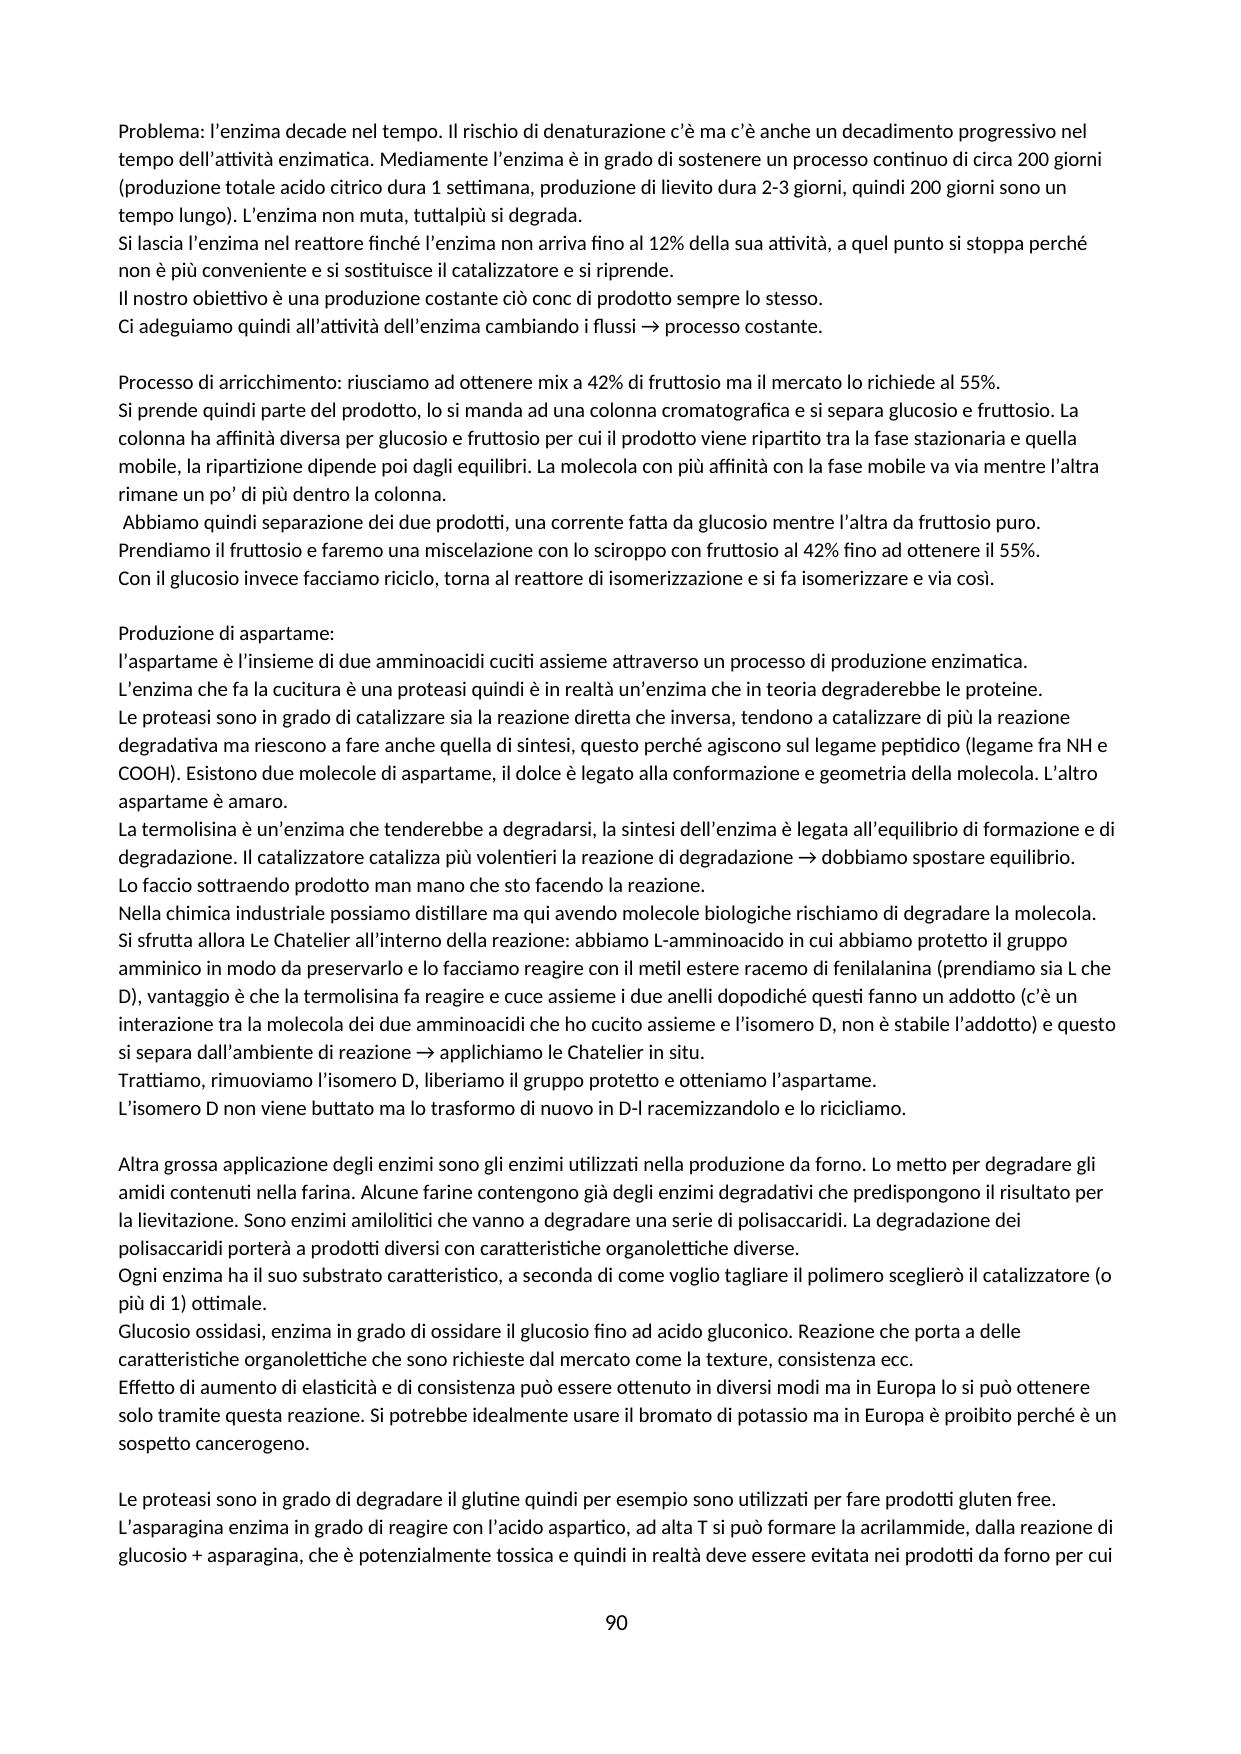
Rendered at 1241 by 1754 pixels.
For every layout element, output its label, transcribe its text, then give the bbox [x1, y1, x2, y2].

text Abbiamo quindi separazione dei due prodotti, una corrente fatta da glucosio mentre l’altra da fruttosio puro. [118, 509, 1124, 534]
text Ci adeguiamo quindi all’attività dell’enzima cambiando i flussi → processo costante. Processo di arricchimento: riusciamo ad ottenere mix a 42% di fruttosio ma il mercato lo richiede al 55%. Si prende quindi parte del prodotto, lo si manda ad una colonna cromatografica e si separa glucosio e fruttosio. La colonna ha affinità diversa per glucosio e fruttosio per cui il prodotto viene ripartito tra la fase stazionaria e quella mobile, la ripartizione dipende poi dagli equilibri. La molecola con più affinità con la fase mobile va via mentre l’altra rimane un po’ di più dentro la colonna. [118, 313, 1124, 506]
text Problema: l’enzima decade nel tempo. Il rischio di denaturazione c’è ma c’è anche un decadimento progressivo nel tempo dell’attività enzimatica. Mediamente l’enzima è in grado di sostenere un processo continuo di circa 200 giorni (produzione totale acido citrico dura 1 settimana, produzione di lievito dura 2-3 giorni, quindi 200 giorni sono un tempo lungo). L’enzima non muta, tuttalpiù si degrada. Si lascia l’enzima nel reattore finché l’enzima non arriva fino al 12% della sua attività, a quel punto si stoppa perché non è più conveniente e si sostituisce il catalizzatore e si riprende. Il nostro obiettivo è una produzione costante ciò conc di prodotto sempre lo stesso. [118, 118, 1124, 311]
text Lo faccio sottraendo prodotto man mano che sto facendo la reazione. Nella chimica industriale possiamo distillare ma qui avendo molecole biologiche rischiamo di degradare la molecola. Si sfrutta allora Le Chatelier all’interno della reazione: abbiamo L-amminoacido in cui abbiamo protetto il gruppo amminico in modo da preservarlo e lo facciamo reagire con il metil estere racemo di fenilalanina (prendiamo sia L che D), vantaggio è che la termolisina fa reagire e cuce assieme i due anelli dopodiché questi fanno un addotto (c’è un interazione tra la molecola dei due amminoacidi che ho cucito assieme e l’isomero D, non è stabile l’addotto) e questo si separa dall’ambiente di reazione → applichiamo le Chatelier in situ. Trattiamo, rimuoviamo l’isomero D, liberiamo il gruppo protetto e otteniamo l’aspartame. L’isomero D non viene buttato ma lo trasformo di nuovo in D-l racemizzandolo e lo ricicliamo. Altra grossa applicazione degli enzimi sono gli enzimi utilizzati nella produzione da forno. Lo metto per degradare gli amidi contenuti nella farina. Alcune farine contengono già degli enzimi degradativi che predispongono il risultato per la lievitazione. Sono enzimi amilolitici che vanno a degradare una serie di polisaccaridi. La degradazione dei polisaccaridi porterà a prodotti diversi con caratteristiche organolettiche diverse. Ogni enzima ha il suo substrato caratteristico, a seconda di come voglio tagliare il polimero sceglierò il catalizzatore (o più di 1) ottimale. Glucosio ossidasi, enzima in grado di ossidare il glucosio fino ad acido gluconico. Reazione che porta a delle caratteristiche organolettiche che sono richieste dal mercato come la texture, consistenza ecc. Effetto di aumento di elasticità e di consistenza può essere ottenuto in diversi modi ma in Europa lo si può ottenere solo tramite questa reazione. Si potrebbe idealmente usare il bromato di potassio ma in Europa è proibito perché è un sospetto cancerogeno. Le proteasi sono in grado di degradare il glutine quindi per esempio sono utilizzati per fare prodotti gluten free. L’asparagina enzima in grado di reagire con l’acido aspartico, ad alta T si può formare la acrilammide, dalla reazione di glucosio + asparagina, che è potenzialmente tossica e quindi in realtà deve essere evitata nei prodotti da forno per cui [118, 872, 1124, 1567]
text L’enzima che fa la cucitura è una proteasi quindi è in realtà un’enzima che in teoria degraderebbe le proteine. Le proteasi sono in grado di catalizzare sia la reazione diretta che inversa, tendono a catalizzare di più la reazione degradativa ma riescono a fare anche quella di sintesi, questo perché agiscono sul legame peptidico (legame fra NH e COOH). Esistono due molecole di aspartame, il dolce è legato alla conformazione e geometria della molecola. L’altro aspartame è amaro. La termolisina è un’enzima che tenderebbe a degradarsi, la sintesi dell’enzima è legata all’equilibrio di formazione e di degradazione. Il catalizzatore catalizza più volentieri la reazione di degradazione → dobbiamo spostare equilibrio. [118, 676, 1124, 869]
text Prendiamo il fruttosio e faremo una miscelazione con lo sciroppo con fruttosio al 42% fino ad ottenere il 55%. Con il glucosio invece facciamo riciclo, torna al reattore di isomerizzazione e si fa isomerizzare e via così. Produzione di aspartame: l’aspartame è l’insieme di due amminoacidi cuciti assieme attraverso un processo di produzione enzimatica. [118, 537, 1124, 674]
